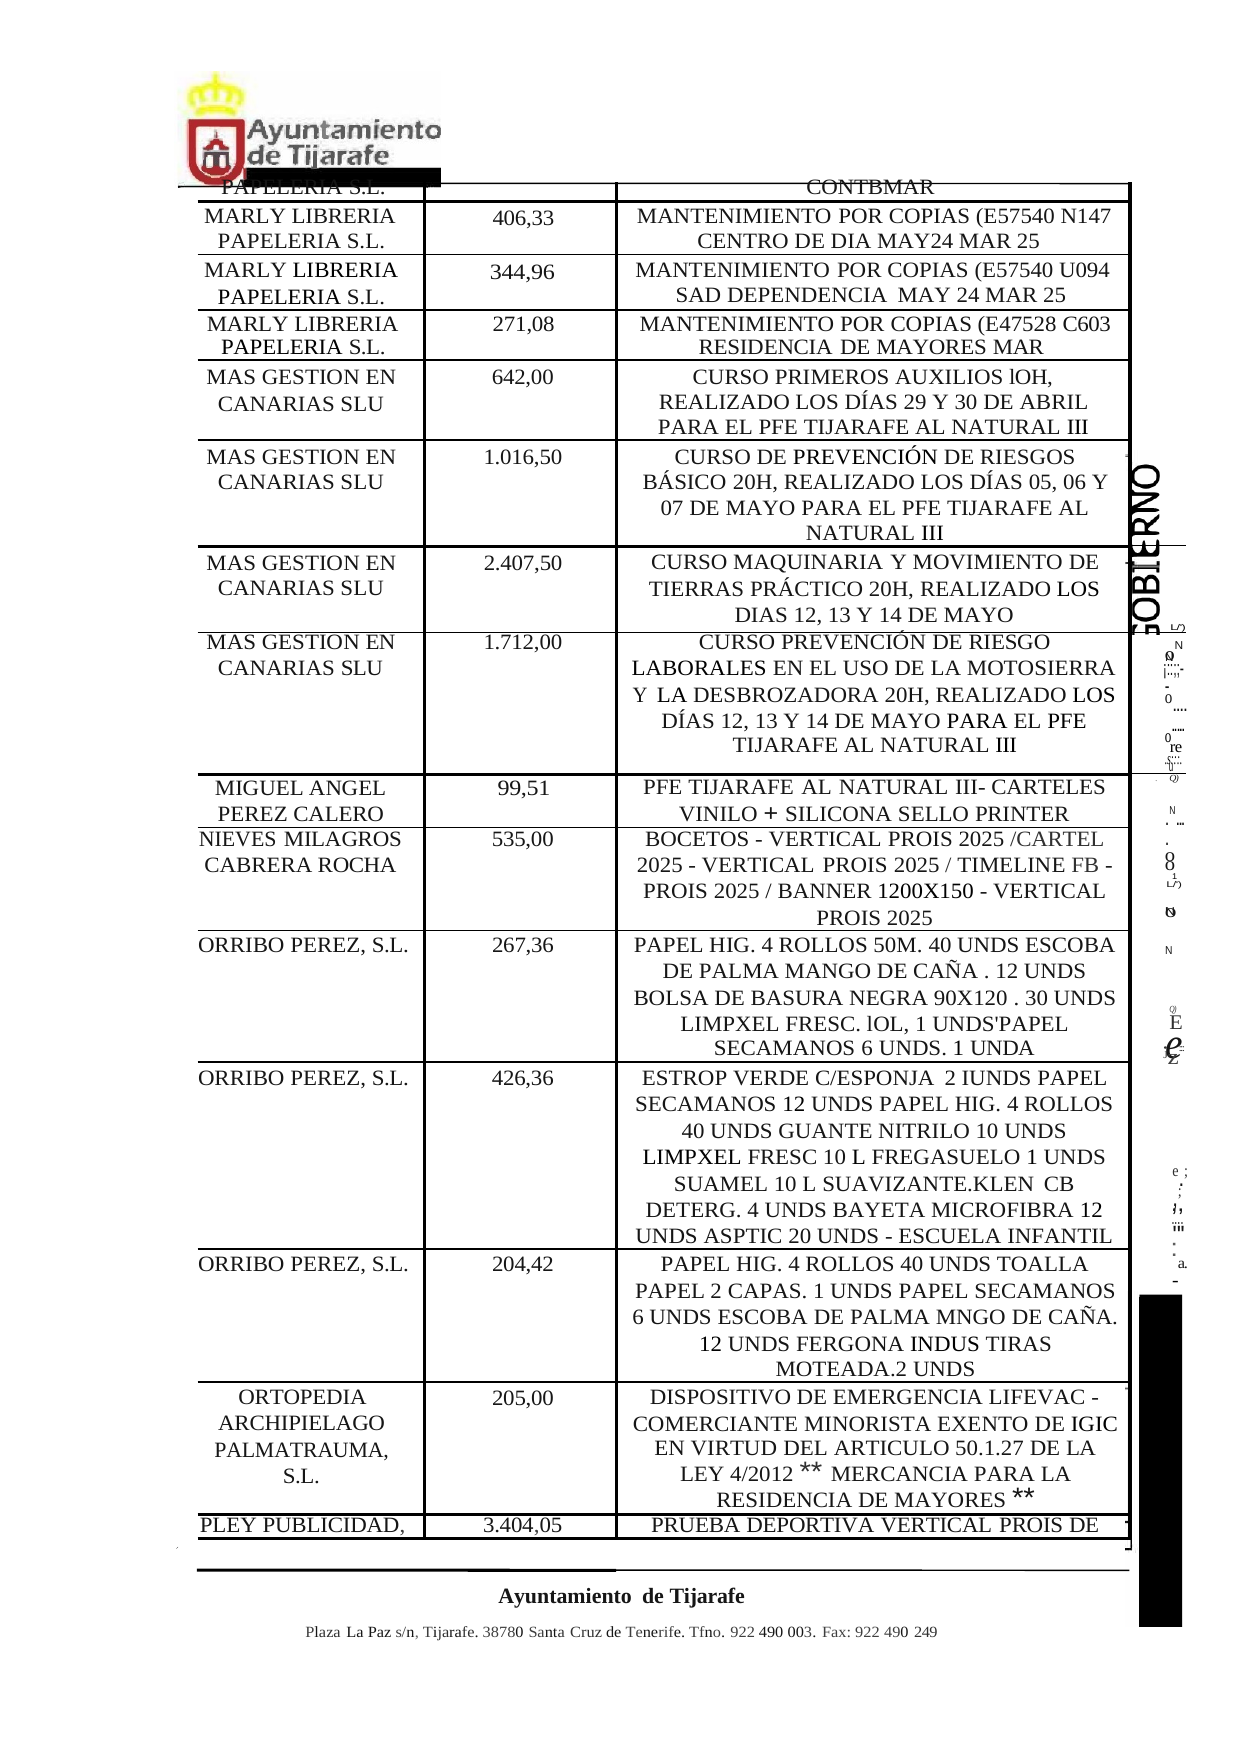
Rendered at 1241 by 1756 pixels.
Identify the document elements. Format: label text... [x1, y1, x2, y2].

table_cell ORRIBO PEREZ, S.L. [198, 1250, 423, 1381]
table_cell 426,36 [426, 1063, 615, 1248]
table_cell MANTENIMIENTO POR COPIAS (E47528 C603 RESIDENCIA DE MAYORES MAR [618, 311, 1128, 359]
table_cell CURSO MAQUINARIA Y MOVIMIENTO DE TIERRAS PRÁCTICO 20H, REALIZADO LOS DIAS 12, 13 Y 14 DE MAYO [618, 548, 1125, 632]
table_cell DISPOSITIVO DE EMERGENCIA LIFEVAC - COMERCIANTE MINORISTA EXENTO DE IGIC EN VIRTUD DEL ARTICULO 50.1.27 DE LA LEY 4/2012 ** MERCANCIA PARA LA RESIDENCIA DE MAYORES ** [618, 1383, 1125, 1512]
table_cell MAS GESTION EN CANARIAS SLU [198, 361, 423, 439]
table_cell 267,36 [426, 931, 615, 1061]
table_cell MAS GESTION EN CANARIAS SLU [198, 441, 423, 545]
table_cell MARLY LIBRERIA PAPELERIA S.L. [198, 255, 423, 309]
table_cell ORRIBO PEREZ, S.L. [198, 931, 423, 1061]
table_cell 2.407,50 [426, 548, 615, 632]
table_cell MIGUEL ANGEL PEREZ CALERO [198, 776, 423, 827]
table_cell CURSO DE PREVENCIÓN DE RIESGOS BÁSICO 20H, REALIZADO LOS DÍAS 05, 06 Y 07 DE MAYO PARA EL PFE TIJARAFE AL NATURAL III [618, 441, 1128, 545]
table_header [1132, 182, 1186, 545]
table_header PAPELERIA S.L. [198, 188, 423, 200]
table_cell CURSO PREVENCIÓN DE RIESGO LABORALES EN EL USO DE LA MOTOSIERRA Y LA DESBROZADORA 20H, REALIZADO LOS DÍAS 12, 13 Y 14 DE MAYO PARA EL PFE TIJARAFE AL NATURAL III [618, 633, 1128, 773]
table_cell 271,08 [426, 311, 615, 359]
table_cell ORTOPEDIA ARCHIPIELAGO PALMATRAUMA, S.L. [198, 1383, 423, 1512]
table_cell PAPEL HIG. 4 ROLLOS 50M. 40 UNDS ESCOBA DE PALMA MANGO DE CAÑA . 12 UNDS BOLSA DE BASURA NEGRA 90X120 . 30 UNDS LIMPXEL FRESC. lOL, 1 UNDS'PAPEL SECAMANOS 6 UNDS. 1 UNDA [618, 931, 1128, 1061]
table_cell 344,96 [426, 255, 615, 309]
table_cell MANTENIMIENTO POR COPIAS (E57540 N147 CENTRO DE DIA MAY24 MAR 25 [618, 203, 1128, 253]
table_cell ESTROP VERDE C/ESPONJA 2 IUNDS PAPEL SECAMANOS 12 UNDS PAPEL HIG. 4 ROLLOS 40 UNDS GUANTE NITRILO 10 UNDS LIMPXEL FRESC 10 L FREGASUELO 1 UNDS SUAMEL 10 L SUAVIZANTE.KLEN CB DETERG. 4 UNDS BAYETA MICROFIBRA 12 UNDS ASPTIC 20 UNDS - ESCUELA INFANTIL [618, 1063, 1128, 1248]
table_cell 1.712,00 [426, 633, 615, 773]
table_cell 535,00 [426, 828, 615, 930]
table_cell ORRIBO PEREZ, S.L. [198, 1063, 423, 1248]
table_cell . Q) .N.... o o 1 L/') oN Ne Q) E •z:::J e.;,; ,, .... "' :a. - [1132, 774, 1186, 1537]
table_cell CURSO PRIMEROS AUXILIOS lOH, REALIZADO LOS DÍAS 29 Y 30 DE ABRIL PARA EL PFE TIJARAFE AL NATURAL III [618, 361, 1128, 439]
table_cell MANTENIMIENTO POR COPIAS (E57540 U094 SAD DEPENDENCIA MAY 24 MAR 25 [618, 255, 1128, 309]
table_cell PRUEBA DEPORTIVA VERTICAL PROIS DE [618, 1516, 1125, 1537]
table_cell MAS GESTION EN CANARIAS SLU [198, 548, 423, 632]
table_cell MAS GESTION EN CANARIAS SLU [198, 633, 423, 773]
table_cell PAPEL HIG. 4 ROLLOS 40 UNDS TOALLA PAPEL 2 CAPAS. 1 UNDS PAPEL SECAMANOS 6 UNDS ESCOBA DE PALMA MNGO DE CAÑA. 12 UNDS FERGONA INDUS TIRAS MOTEADA.2 UNDS [618, 1250, 1128, 1381]
table_cell MARLY LIBRERIA PAPELERIA S.L. [198, 311, 423, 359]
table_cell 3.404,05 [426, 1516, 615, 1537]
table_header CONTBMAR [618, 185, 1128, 200]
table_cell BOCETOS - VERTICAL PROIS 2025 /CARTEL 2025 - VERTICAL PROIS 2025 / TIMELINE FB - PROIS 2025 / BANNER 1200X150 - VERTICAL PROIS 2025 [618, 828, 1128, 930]
table_cell 642,00 [426, 361, 615, 439]
table_cell L/') [1160, 546, 1186, 632]
table_cell 204,42 [426, 1250, 615, 1381]
table_cell MARLY LIBRERIA PAPELERIA S.L. [198, 203, 423, 253]
table_cell PLEY PUBLICIDAD, [198, 1516, 423, 1537]
table_header [426, 185, 615, 200]
table_cell 406,33 [426, 203, 615, 253]
table_cell NIEVES MILAGROS CABRERA ROCHA [198, 828, 423, 930]
table_cell 205,00 [426, 1383, 615, 1512]
table_cell oN N ¡::;;- -o.... o..... re .s:::. u [1132, 633, 1186, 773]
table_cell 1.016,50 [426, 441, 615, 545]
table_cell PFE TIJARAFE AL NATURAL III- CARTELES VINILO + SILICONA SELLO PRINTER [618, 776, 1128, 827]
table_cell 99,51 [426, 776, 615, 827]
